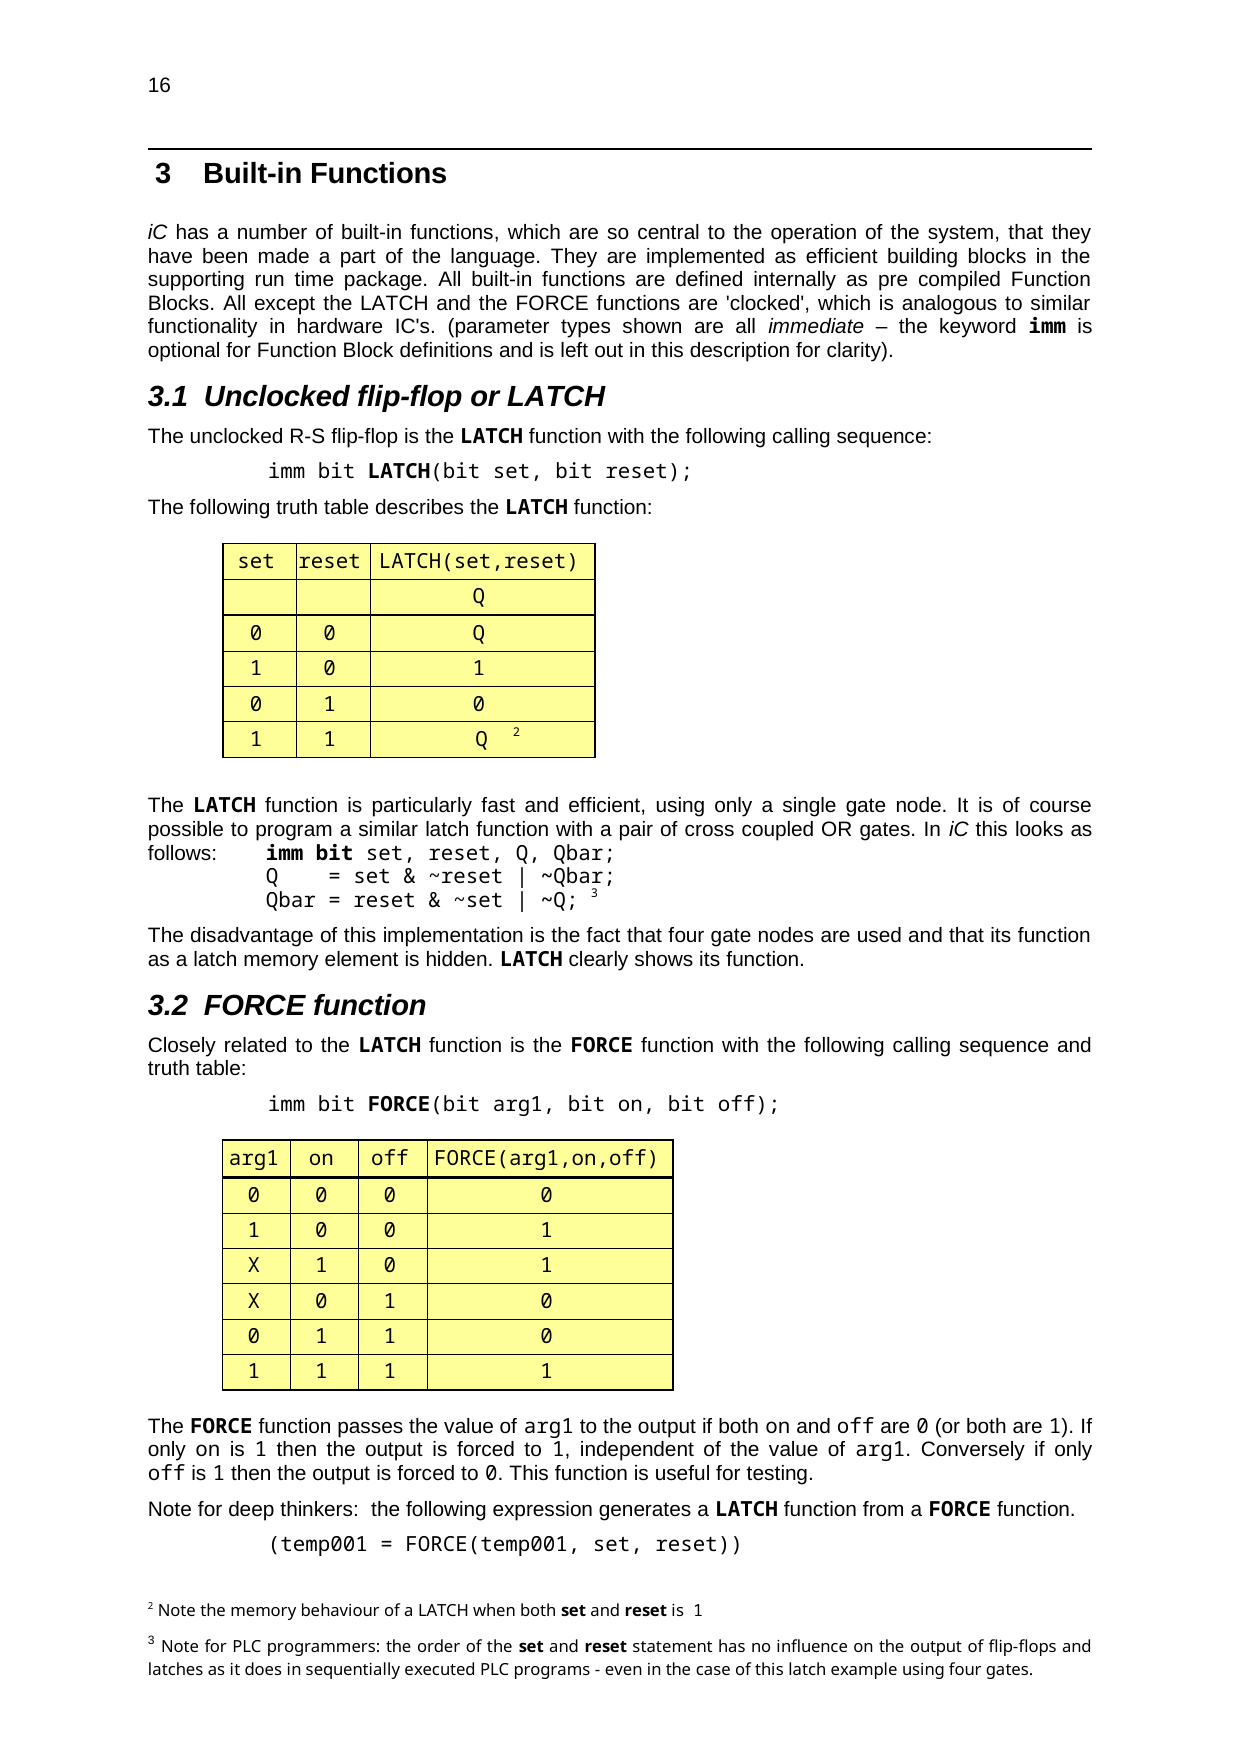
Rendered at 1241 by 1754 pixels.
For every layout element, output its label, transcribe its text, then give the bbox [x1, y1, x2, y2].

table_cell 0 [291, 1284, 358, 1319]
table_cell 0 [297, 616, 370, 651]
table_cell 0 [428, 1320, 672, 1354]
table_cell 0 [359, 1214, 427, 1248]
table_cell 1 [428, 1355, 672, 1389]
table_cell 1 [359, 1355, 427, 1389]
table_cell 1 [428, 1249, 672, 1283]
table_cell Q [371, 580, 594, 614]
table_cell 0 [291, 1214, 358, 1248]
table_cell 1 [291, 1355, 358, 1389]
table_cell [297, 580, 370, 614]
text The LATCH function is particularly fast and efficient, using only a single gate node. It is of course possible to program a similar latch function with a pair of cross coupled OR gates. In iC this looks as follows: imm bit set, reset, Q, Qbar; Q = set & ~reset | ~Qbar; Qbar = reset & ~set | ~Q; [148, 794, 1092, 912]
table_cell 0 [223, 1320, 290, 1354]
table_cell 1 [371, 652, 594, 686]
table_header LATCH(set,reset) [371, 544, 594, 579]
table_cell 1 [297, 722, 370, 757]
table_cell 0 [224, 616, 296, 651]
table_cell 1 [297, 687, 370, 721]
table_header reset [297, 544, 370, 579]
subtitle FORCE function [148, 989, 1092, 1021]
text imm bit FORCE(bit arg1, bit on, bit off); [268, 1092, 1092, 1116]
table_cell 1 [291, 1320, 358, 1354]
table_cell 1 [359, 1284, 427, 1319]
text The disadvantage of this implementation is the fact that four gate nodes are used and that its function as a latch memory element is hidden. LATCH clearly shows its function. [148, 924, 1092, 971]
text iC has a number of built-in functions, which are so central to the operation of the system, that they have been made a part of the language. They are implemented as efficient building blocks in the supporting run time package. All built-in functions are defined internally as pre compiled Function Blocks. All except the LATCH and the FORCE functions are 'clocked', which is analogous to similar functionality in hardware IC's. (parameter types shown are all immediate – the keyword imm is optional for Function Block definitions and is left out in this description for clarity). [148, 221, 1092, 362]
table_header on [291, 1141, 358, 1176]
table_cell 0 [371, 687, 594, 721]
text imm bit LATCH(bit set, bit reset); [268, 460, 1092, 483]
table_cell 1 [291, 1249, 358, 1283]
text Note for deep thinkers: the following expression generates a LATCH function from a FORCE function. [148, 1497, 1092, 1521]
text The unclocked R-S flip-flop is the LATCH function with the following calling sequence: [148, 424, 1092, 448]
table_header set [224, 544, 296, 579]
table_cell 0 [428, 1284, 672, 1319]
table_cell 1 [359, 1320, 427, 1354]
table_cell 0 [359, 1179, 427, 1213]
table_cell 1 [223, 1355, 290, 1389]
table_cell 0 [224, 687, 296, 721]
table_header arg1 [223, 1141, 290, 1176]
table_cell 0 [297, 652, 370, 686]
text The FORCE function passes the value of arg1 to the output if both on and off are 0 (or both are 1). If only on is 1 then the output is forced to 1, independent of the value of arg1. Conversely if only off is 1 then the output is forced to 0. This function is useful for testing. [148, 1391, 1092, 1485]
table_cell 0 [428, 1179, 672, 1213]
table_cell 0 [291, 1179, 358, 1213]
text Closely related to the LATCH function is the FORCE function with the following calling sequence and truth table: [148, 1033, 1092, 1080]
table_cell [224, 580, 296, 614]
table_cell 1 [428, 1214, 672, 1248]
table_cell 0 [359, 1249, 427, 1283]
table_header FORCE(arg1,on,off) [428, 1141, 672, 1176]
subtitle Unclocked flip-flop or LATCH [148, 380, 1092, 413]
table_cell Q [371, 616, 594, 651]
table_cell 1 [224, 652, 296, 686]
table_cell X [223, 1284, 290, 1319]
text Note for PLC programmers: the order of the set and reset statement has no influence on the output of flip-flops and latches as it does in sequentially executed PLC programs - even in the case of this latch example using four gates. [148, 1633, 1092, 1681]
text (temp001 = FORCE(temp001, set, reset)) [268, 1532, 1092, 1556]
table_cell 1 [223, 1214, 290, 1248]
subtitle Built-in Functions [148, 150, 1092, 197]
table_cell X [223, 1249, 290, 1283]
table_cell 1 [224, 722, 296, 757]
text The following truth table describes the LATCH function: [148, 495, 1092, 519]
table_header off [359, 1141, 427, 1176]
table_cell Q [371, 722, 594, 757]
table_cell 0 [223, 1179, 290, 1213]
